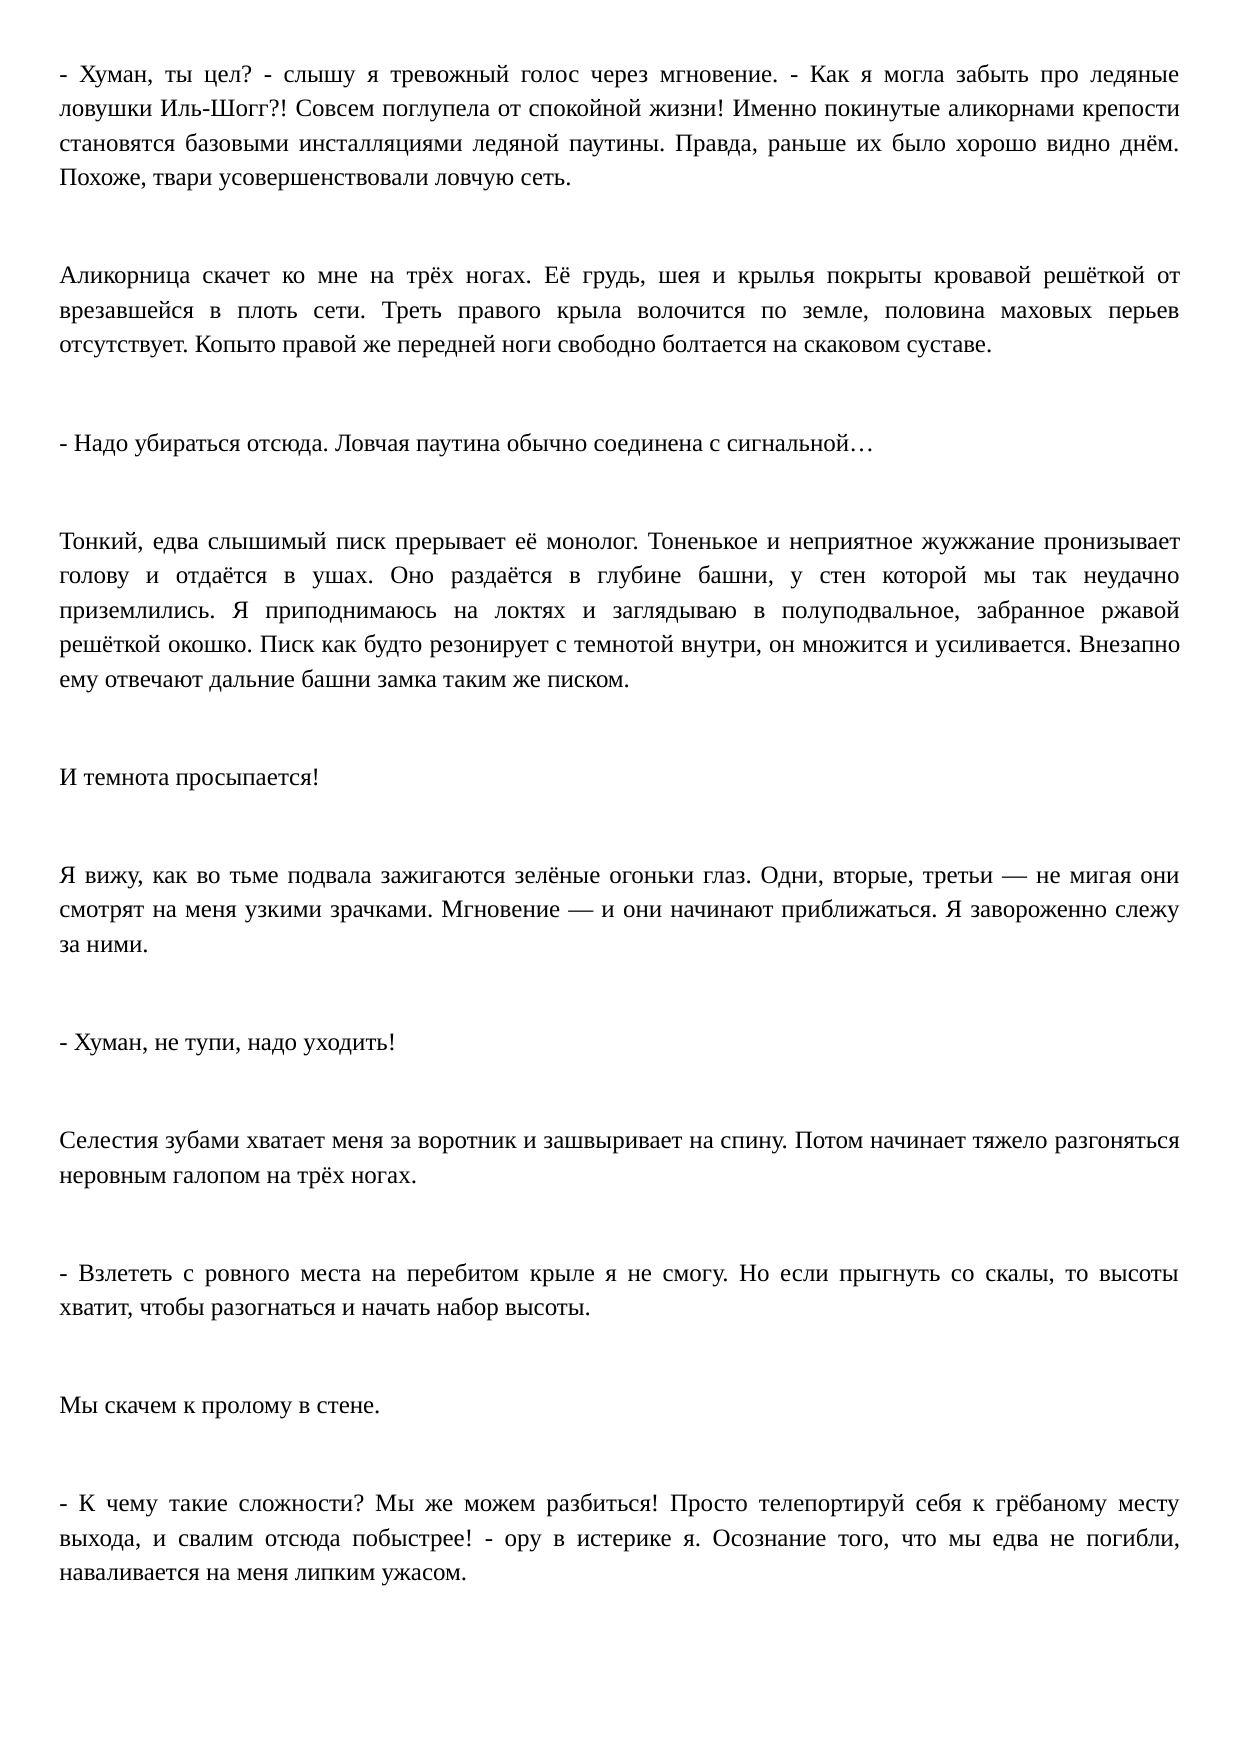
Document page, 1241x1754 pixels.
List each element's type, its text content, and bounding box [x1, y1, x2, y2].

text - К чему такие сложности? Мы же можем разбиться! Просто телепортируй себя к грёбаному месту выхода, и свалим отсюда побыстрее! - ору в истерике я. Осознание того, что мы едва не погибли, наваливается на меня липким ужасом. [59, 1488, 1181, 1586]
text - Хуман, не тупи, надо уходить! [59, 1027, 1181, 1056]
text - Хуман, ты цел? - слышу я тревожный голос через мгновение. - Как я могла забыть про ледяные ловушки Иль-Шогг?! Совсем поглупела от спокойной жизни! Именно покинутые аликорнами крепости становятся базовыми инсталляциями ледяной паутины. Правда, раньше их было хорошо видно днём. Похоже, твари усовершенствовали ловчую сеть. [59, 59, 1181, 191]
text Селестия зубами хватает меня за воротник и зашвыривает на спину. Потом начинает тяжело разгоняться неровным галопом на трёх ногах. [59, 1125, 1181, 1188]
text И темнота просыпается! [59, 762, 1181, 791]
text - Взлететь с ровного места на перебитом крыле я не смогу. Но если прыгнуть со скалы, то высоты хватит, чтобы разогнаться и начать набор высоты. [59, 1258, 1181, 1321]
text Аликорница скачет ко мне на трёх ногах. Её грудь, шея и крылья покрыты кровавой решёткой от врезавшейся в плоть сети. Треть правого крыла волочится по земле, половина маховых перьев отсутствует. Копыто правой же передней ноги свободно болтается на скаковом суставе. [59, 261, 1181, 358]
text Мы скачем к пролому в стене. [59, 1390, 1181, 1419]
text - Надо убираться отсюда. Ловчая паутина обычно соединена с сигнальной… [59, 428, 1181, 456]
text Я вижу, как во тьме подвала зажигаются зелёные огоньки глаз. Одни, вторые, третьи — не мигая они смотрят на меня узкими зрачками. Мгновение — и они начинают приближаться. Я завороженно слежу за ними. [59, 860, 1181, 958]
text Тонкий, едва слышимый писк прерывает её монолог. Тоненькое и неприятное жужжание пронизывает голову и отдаётся в ушах. Оно раздаётся в глубине башни, у стен которой мы так неудачно приземлились. Я приподнимаюсь на локтях и заглядываю в полуподвальное, забранное ржавой решёткой окошко. Писк как будто резонирует с темнотой внутри, он множится и усиливается. Внезапно ему отвечают дальние башни замка таким же писком. [59, 526, 1181, 692]
